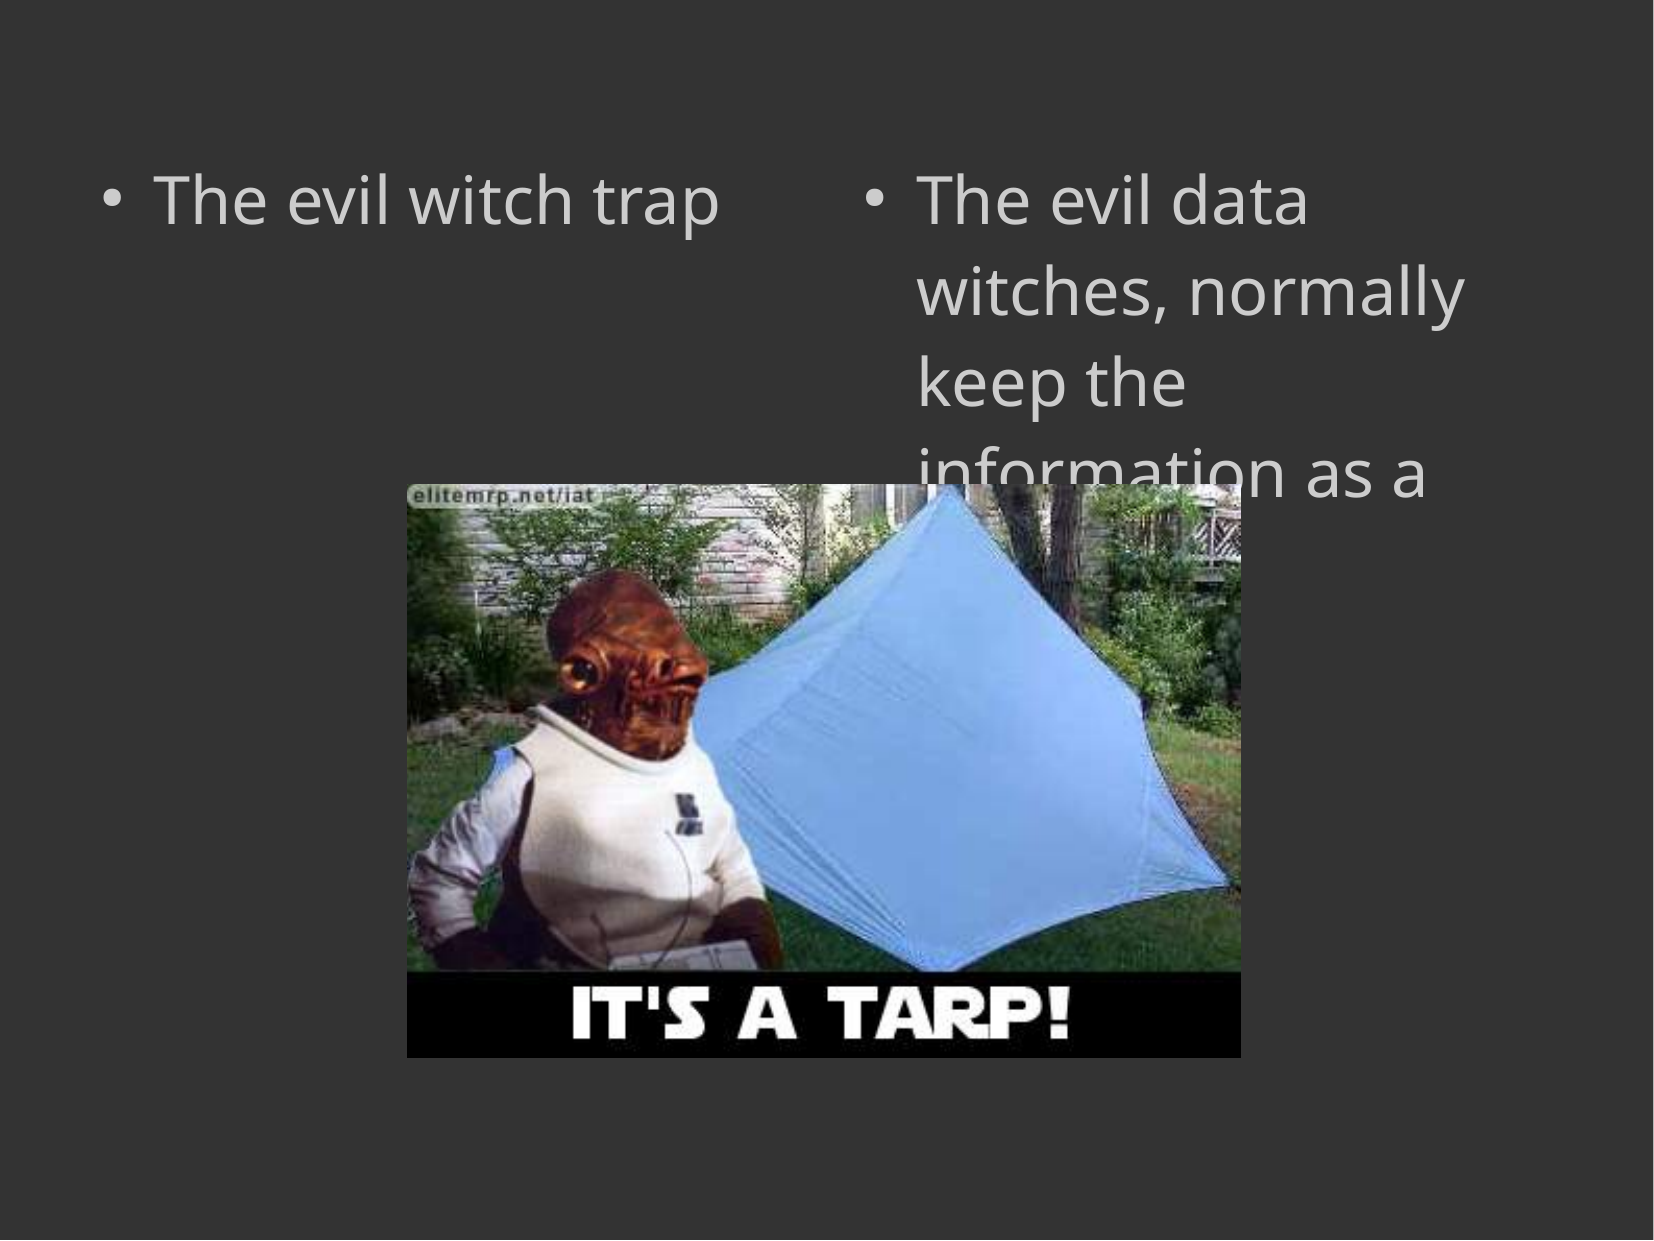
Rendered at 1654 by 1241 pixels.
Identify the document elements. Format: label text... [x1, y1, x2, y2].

list The evil data witches, normally keep the information as a silo. [845, 153, 1572, 1010]
picture [407, 484, 1241, 1058]
list The evil witch trap [82, 153, 809, 1010]
